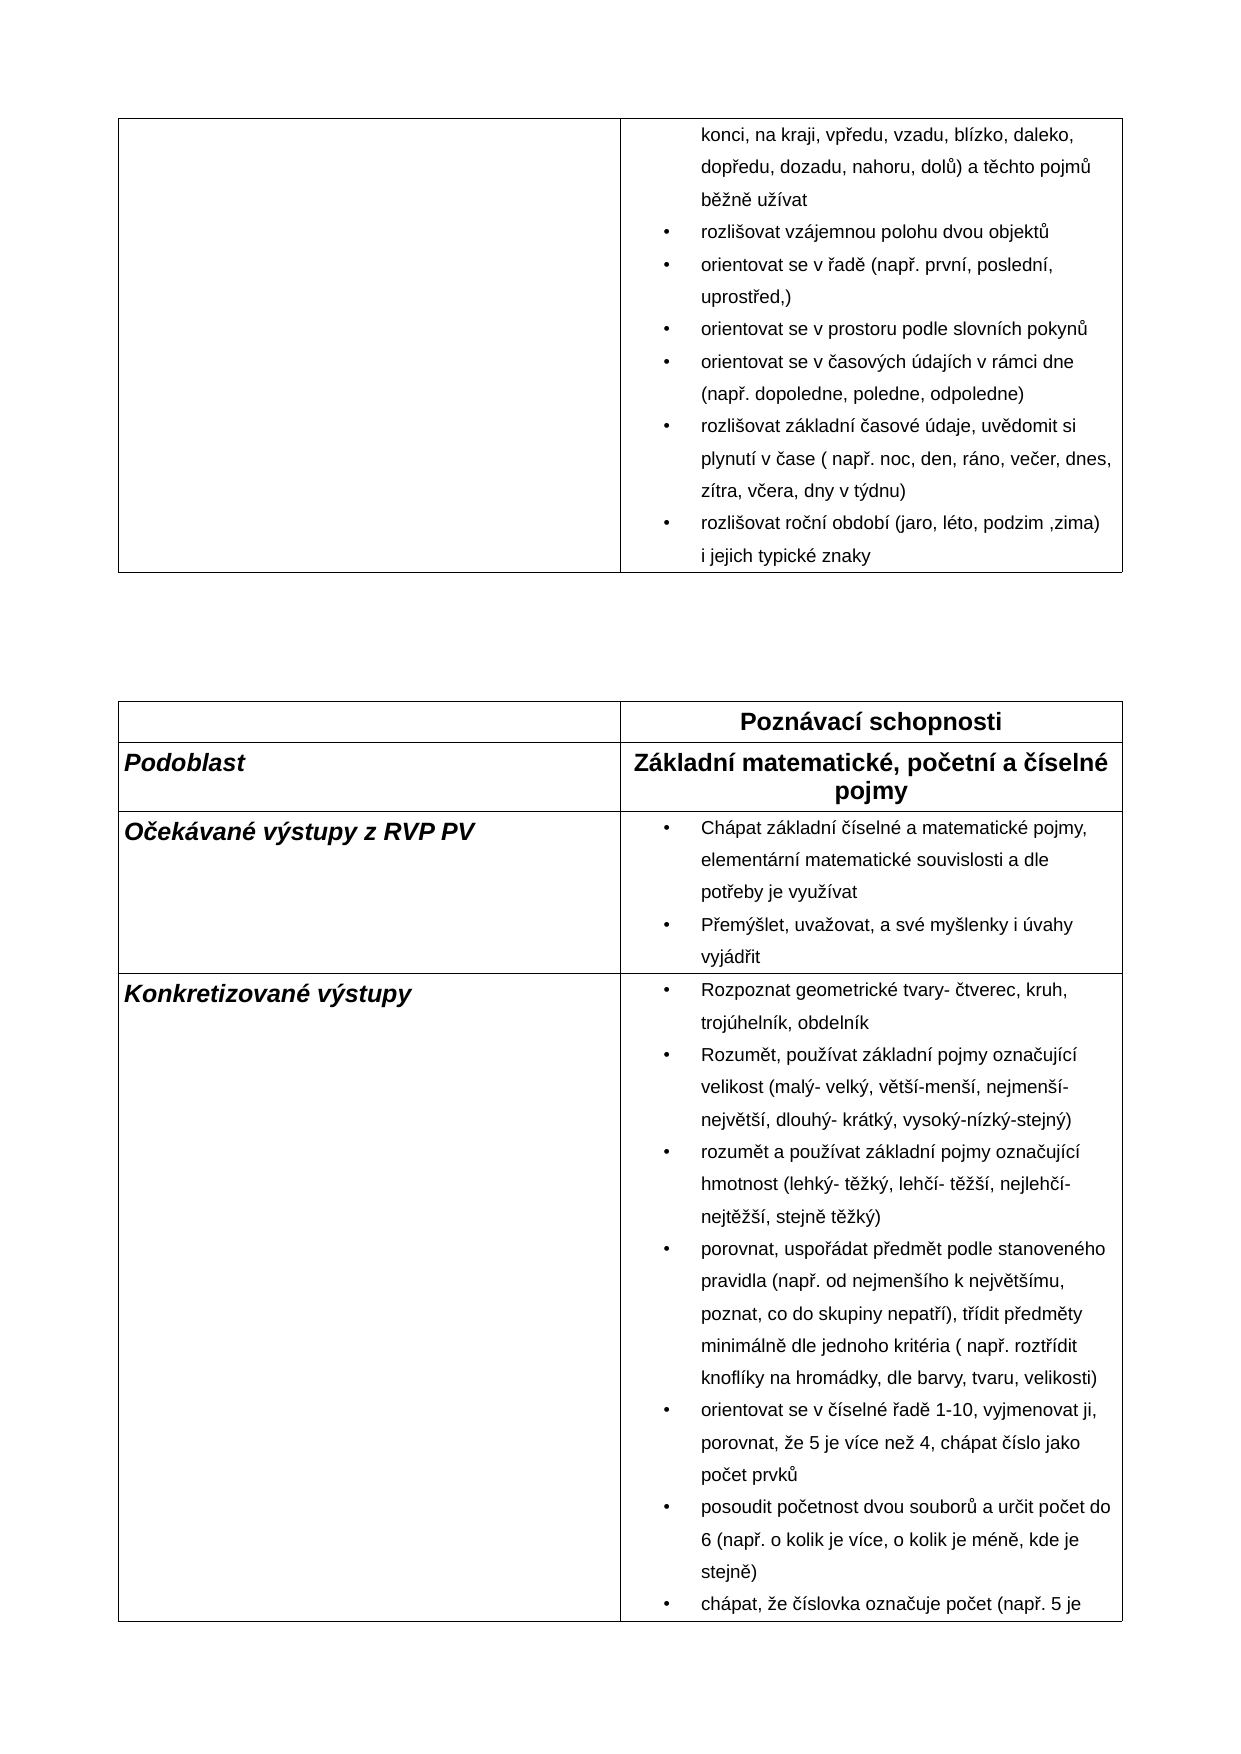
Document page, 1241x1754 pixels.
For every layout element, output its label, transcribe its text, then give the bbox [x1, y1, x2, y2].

table_cell konci, na kraji, vpředu, vzadu, blízko, daleko, dopředu, dozadu, nahoru, dolů) a těchto pojmů běžně užívat rozlišovat vzájemnou polohu dvou objektů orientovat se v řadě (např. první, poslední, uprostřed,) orientovat se v prostoru podle slovních pokynů orientovat se v časových údajích v rámci dne (např. dopoledne, poledne, odpoledne) rozlišovat základní časové údaje, uvědomit si plynutí v čase ( např. noc, den, ráno, večer, dnes, zítra, včera, dny v týdnu) rozlišovat roční období (jaro, léto, podzim ,zima) i jejich typické znaky [621, 119, 1122, 572]
table_cell Konkretizované výstupy [119, 974, 620, 1621]
table_cell Rozpoznat geometrické tvary- čtverec, kruh, trojúhelník, obdelník Rozumět, používat základní pojmy označující velikost (malý- velký, větší-menší, nejmenší- největší, dlouhý- krátký, vysoký-nízký-stejný) rozumět a používat základní pojmy označující hmotnost (lehký- těžký, lehčí- těžší, nejlehčí-nejtěžší, stejně těžký) porovnat, uspořádat předmět podle stanoveného pravidla (např. od nejmenšího k největšímu, poznat, co do skupiny nepatří), třídit předměty minimálně dle jednoho kritéria ( např. roztřídit knoflíky na hromádky, dle barvy, tvaru, velikosti) orientovat se v číselné řadě 1-10, vyjmenovat ji, porovnat, že 5 je více než 4, chápat číslo jako počet prvků posoudit početnost dvou souborů a určit počet do 6 (např. o kolik je více, o kolik je méně, kde je stejně) chápat, že číslovka označuje počet (např. 5 je [621, 974, 1122, 1621]
table_cell Základní matematické, početní a číselné pojmy [621, 743, 1122, 811]
table_cell Chápat základní číselné a matematické pojmy, elementární matematické souvislosti a dle potřeby je využívat Přemýšlet, uvažovat, a své myšlenky i úvahy vyjádřit [621, 812, 1122, 973]
table_header [119, 702, 620, 742]
table_header Poznávací schopnosti [621, 702, 1122, 742]
table_cell Očekávané výstupy z RVP PV [119, 812, 620, 973]
table_cell Podoblast [119, 743, 620, 811]
table_cell [119, 119, 620, 572]
